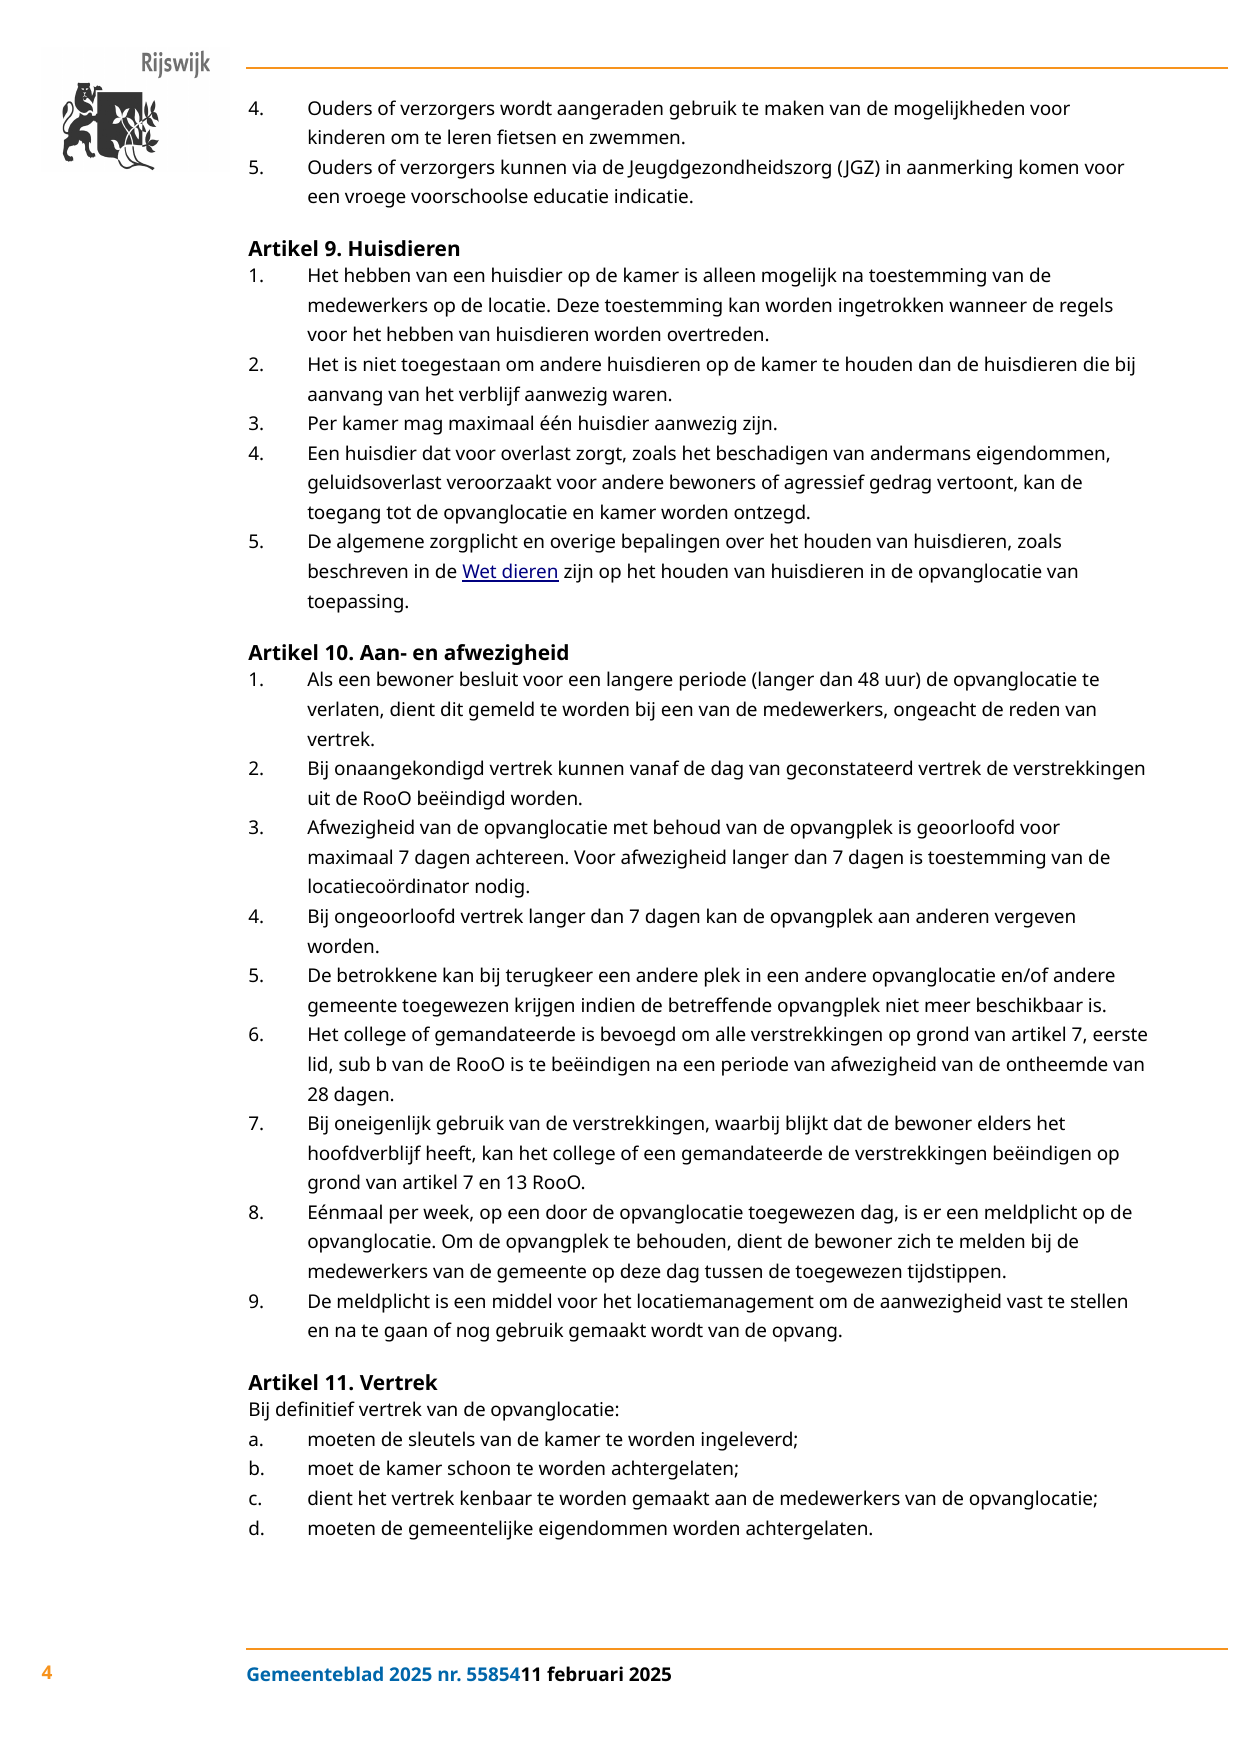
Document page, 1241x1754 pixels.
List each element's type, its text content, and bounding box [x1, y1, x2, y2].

list De meldplicht is een middel voor het locatiemanagement om de aanwezigheid vast te stellen en na te gaan of nog gebruik gemaakt wordt van de opvang. [248, 1288, 1152, 1343]
list Eénmaal per week, op een door de opvanglocatie toegewezen dag, is er een meldplicht op de opvanglocatie. Om de opvangplek te behouden, dient de bewoner zich te melden bij de medewerkers van de gemeente op deze dag tussen de toegewezen tijdstippen. [248, 1199, 1152, 1284]
text Artikel 10. Aan- en afwezigheid [248, 638, 1152, 667]
text Bij definitief vertrek van de opvanglocatie: [248, 1396, 1152, 1422]
list Ouders of verzorgers kunnen via de Jeugdgezondheidszorg (JGZ) in aanmerking komen voor een vroege voorschoolse educatie indicatie. [248, 154, 1152, 209]
text Artikel 11. Vertrek [248, 1368, 1152, 1396]
list De algemene zorgplicht en overige bepalingen over het houden van huisdieren, zoals beschreven in de Wet dieren zijn op het houden van huisdieren in de opvanglocatie van toepassing. [248, 529, 1152, 613]
list Het hebben van een huisdier op de kamer is alleen mogelijk na toestemming van de medewerkers op de locatie. Deze toestemming kan worden ingetrokken wanneer de regels voor het hebben van huisdieren worden overtreden. [248, 262, 1152, 347]
list Afwezigheid van de opvanglocatie met behoud van de opvangplek is geoorloofd voor maximaal 7 dagen achtereen. Voor afwezigheid langer dan 7 dagen is toestemming van de locatiecoördinator nodig. [248, 814, 1152, 899]
list Het is niet toegestaan om andere huisdieren op de kamer te houden dan de huisdieren die bij aanvang van het verblijf aanwezig waren. [248, 351, 1152, 406]
text Artikel 9. Huisdieren [248, 234, 1152, 262]
list moeten de sleutels van de kamer te worden ingeleverd; [248, 1426, 1152, 1452]
list moeten de gemeentelijke eigendommen worden achtergelaten. [248, 1515, 1152, 1540]
list Een huisdier dat voor overlast zorgt, zoals het beschadigen van andermans eigendommen, geluidsoverlast veroorzaakt voor andere bewoners of agressief gedrag vertoont, kan de toegang tot de opvanglocatie en kamer worden ontzegd. [248, 440, 1152, 525]
list Het college of gemandateerde is bevoegd om alle verstrekkingen op grond van artikel 7, eerste lid, sub b van de RooO is te beëindigen na een periode van afwezigheid van de ontheemde van 28 dagen. [248, 1022, 1152, 1107]
list Bij onaangekondigd vertrek kunnen vanaf de dag van geconstateerd vertrek de verstrekkingen uit de RooO beëindigd worden. [248, 755, 1152, 811]
list Bij oneigenlijk gebruik van de verstrekkingen, waarbij blijkt dat de bewoner elders het hoofdverblijf heeft, kan het college of een gemandateerde de verstrekkingen beëindigen op grond van artikel 7 en 13 RooO. [248, 1110, 1152, 1195]
list dient het vertrek kenbaar te worden gemaakt aan de medewerkers van de opvanglocatie; [248, 1485, 1152, 1511]
list moet de kamer schoon te worden achtergelaten; [248, 1456, 1152, 1481]
list Per kamer mag maximaal één huisdier aanwezig zijn. [248, 410, 1152, 436]
list Bij ongeoorloofd vertrek langer dan 7 dagen kan de opvangplek aan anderen vergeven worden. [248, 903, 1152, 959]
list Ouders of verzorgers wordt aangeraden gebruik te maken van de mogelijkheden voor kinderen om te leren fietsen en zwemmen. [248, 95, 1152, 150]
picture [41, 47, 231, 172]
list De betrokkene kan bij terugkeer een andere plek in een andere opvanglocatie en/of andere gemeente toegewezen krijgen indien de betreffende opvangplek niet meer beschikbaar is. [248, 962, 1152, 1018]
list Als een bewoner besluit voor een langere periode (langer dan 48 uur) de opvanglocatie te verlaten, dient dit gemeld te worden bij een van de medewerkers, ongeacht de reden van vertrek. [248, 667, 1152, 752]
